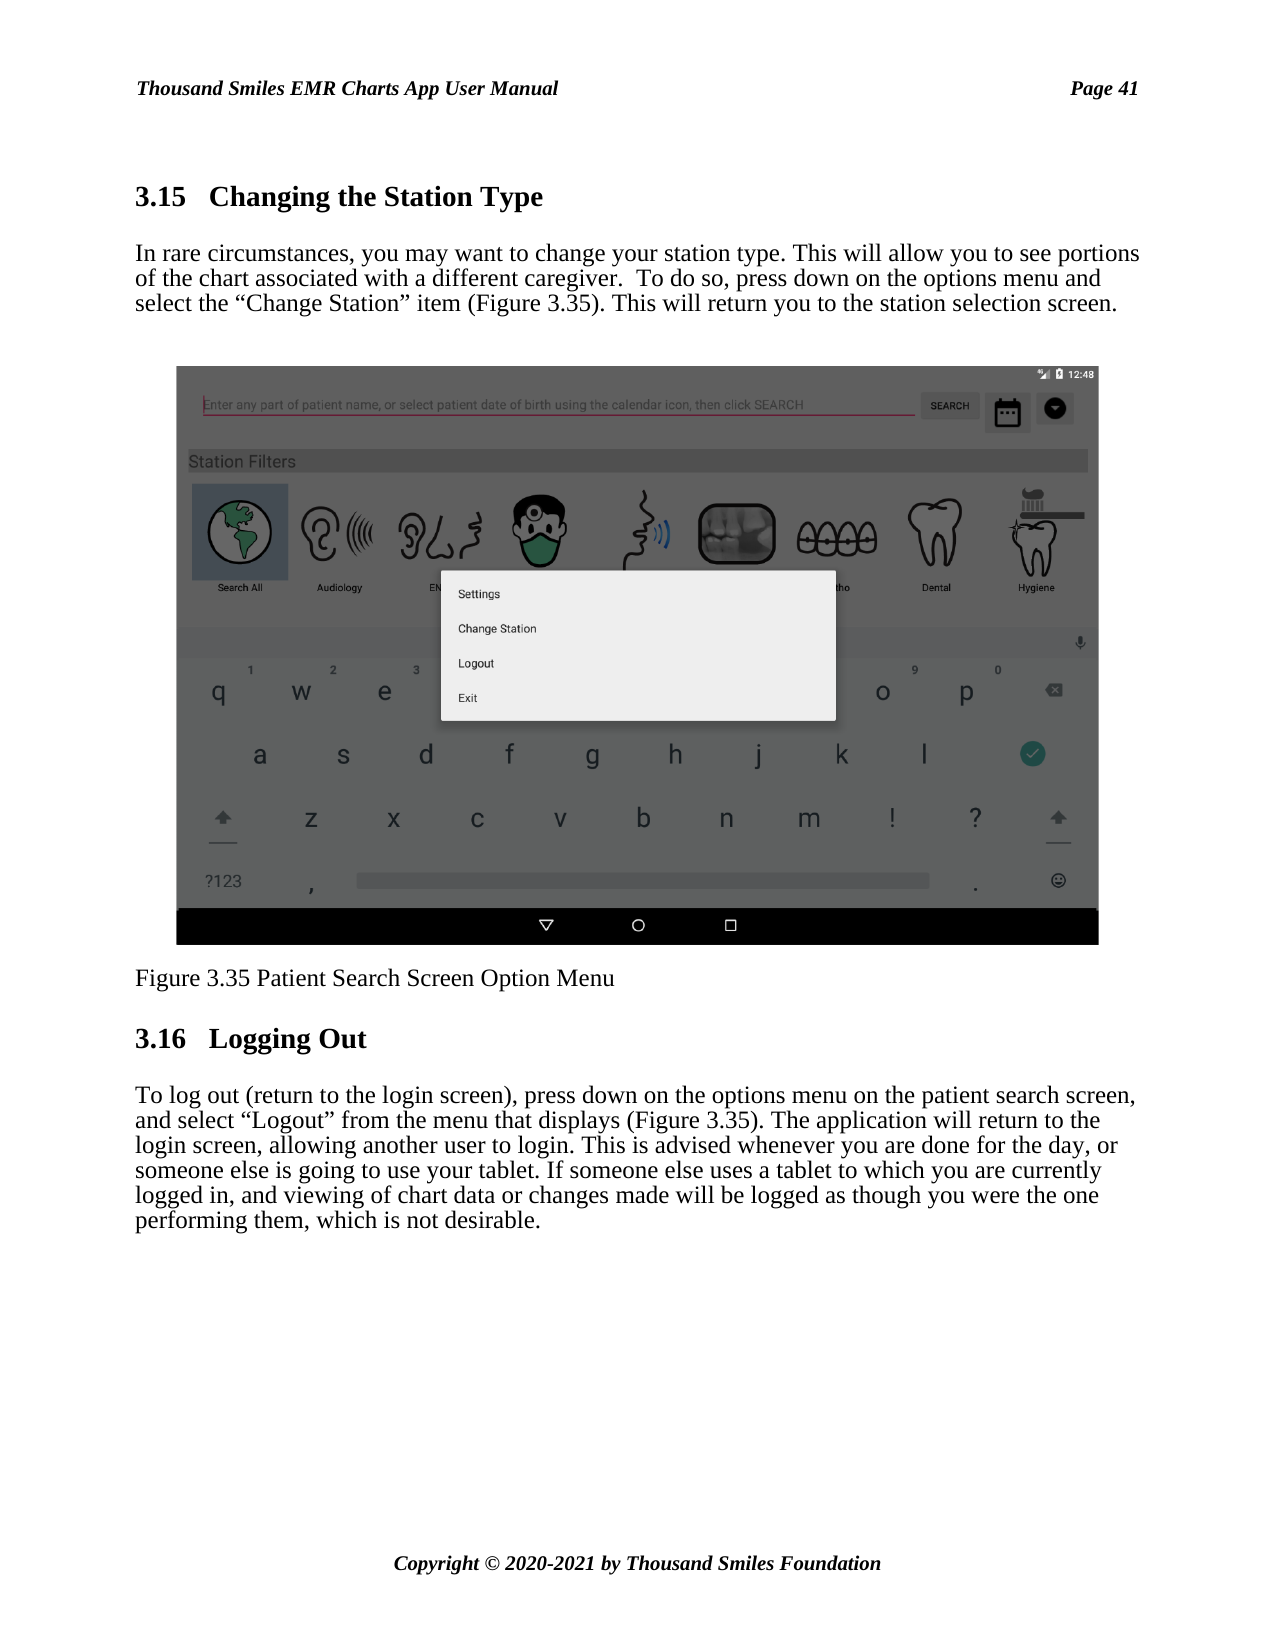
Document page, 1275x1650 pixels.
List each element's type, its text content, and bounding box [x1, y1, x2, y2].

text In rare circumstances, you may want to change your station type. This will allow you to see portions of the chart associated with a different caregiver. To do so, press down on the options menu and select the “Change Station” item (Figure 3.35). This will return you to the station selection screen. [135, 242, 1140, 317]
subtitle Logging Out [135, 1021, 1140, 1054]
text Figure 3.35 Patient Search Screen Option Menu [135, 967, 1140, 992]
subtitle Changing the Station Type [135, 179, 1140, 213]
picture [176, 366, 1099, 945]
text To log out (return to the login screen), press down on the options menu on the patient search screen, and select “Logout” from the menu that displays (Figure 3.35). The application will return to the login screen, allowing another user to login. This is advised whenever you are done for the day, or someone else is going to use your tablet. If someone else uses a tablet to which you are currently logged in, and viewing of chart data or changes made will be logged as though you were the one performing them, which is not desirable. [135, 1084, 1140, 1234]
